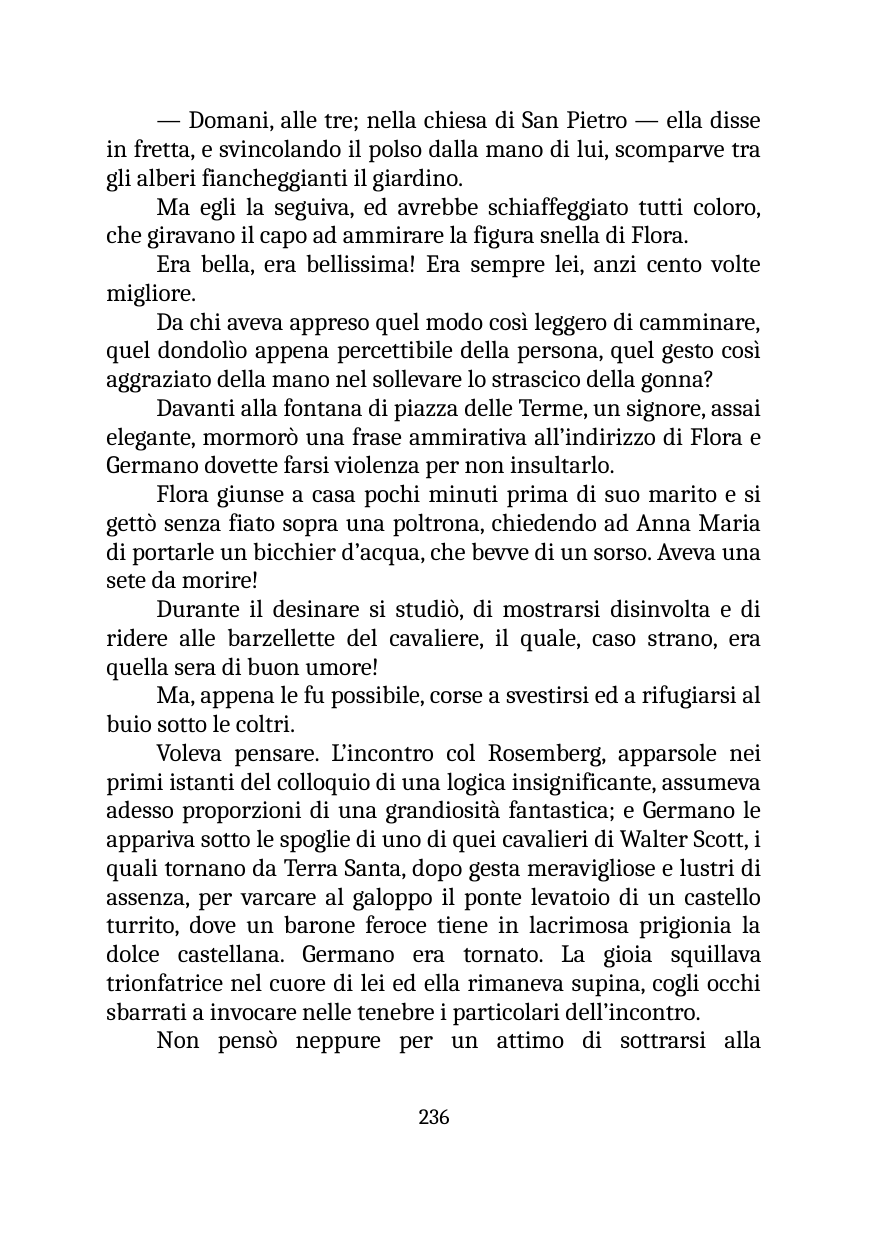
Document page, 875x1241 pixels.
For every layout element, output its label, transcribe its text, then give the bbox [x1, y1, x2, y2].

text Era bella, era bellissima! Era sempre lei, anzi cento volte migliore. [106, 250, 762, 307]
text Flora giunse a casa pochi minuti prima di suo marito e si gettò senza fiato sopra una poltrona, chiedendo ad Anna Maria di portarle un bicchier d’acqua, che bevve di un sorso. Aveva una sete da morire! [106, 480, 762, 595]
text Ma, appena le fu possibile, corse a svestirsi ed a rifugiarsi al buio sotto le coltri. [106, 681, 762, 739]
text Voleva pensare. L’incontro col Rosemberg, apparsole nei primi istanti del colloquio di una logica insignificante, assumeva adesso proporzioni di una grandiosità fantastica; e Germano le appariva sotto le spoglie di uno di quei cavalieri di Walter Scott, i quali tornano da Terra Santa, dopo gesta meravigliose e lustri di assenza, per varcare al galoppo il ponte levatoio di un castello turrito, dove un barone feroce tiene in lacrimosa prigionia la dolce castellana. Germano era tornato. La gioia squillava trionfatrice nel cuore di lei ed ella rimaneva supina, cogli occhi sbarrati a invocare nelle tenebre i particolari dell’incontro. [106, 739, 762, 1026]
text Da chi aveva appreso quel modo così leggero di camminare, quel dondolìo appena percettibile della persona, quel gesto così aggraziato della mano nel sollevare lo strascico della gonna? [106, 307, 762, 394]
text Ma egli la seguiva, ed avrebbe schiaffeggiato tutti coloro, che giravano il capo ad ammirare la figura snella di Flora. [106, 192, 762, 250]
text Durante il desinare si studiò, di mostrarsi disinvolta e di ridere alle barzellette del cavaliere, il quale, caso strano, era quella sera di buon umore! [106, 595, 762, 681]
text Non pensò neppure per un attimo di sottrarsi alla [106, 1026, 762, 1055]
text — Domani, alle tre; nella chiesa di San Pietro — ella disse in fretta, e svincolando il polso dalla mano di lui, scomparve tra gli alberi fiancheggianti il giardino. [106, 106, 762, 192]
text Davanti alla fontana di piazza delle Terme, un signore, assai elegante, mormorò una frase ammirativa all’indirizzo di Flora e Germano dovette farsi violenza per non insultarlo. [106, 394, 762, 480]
